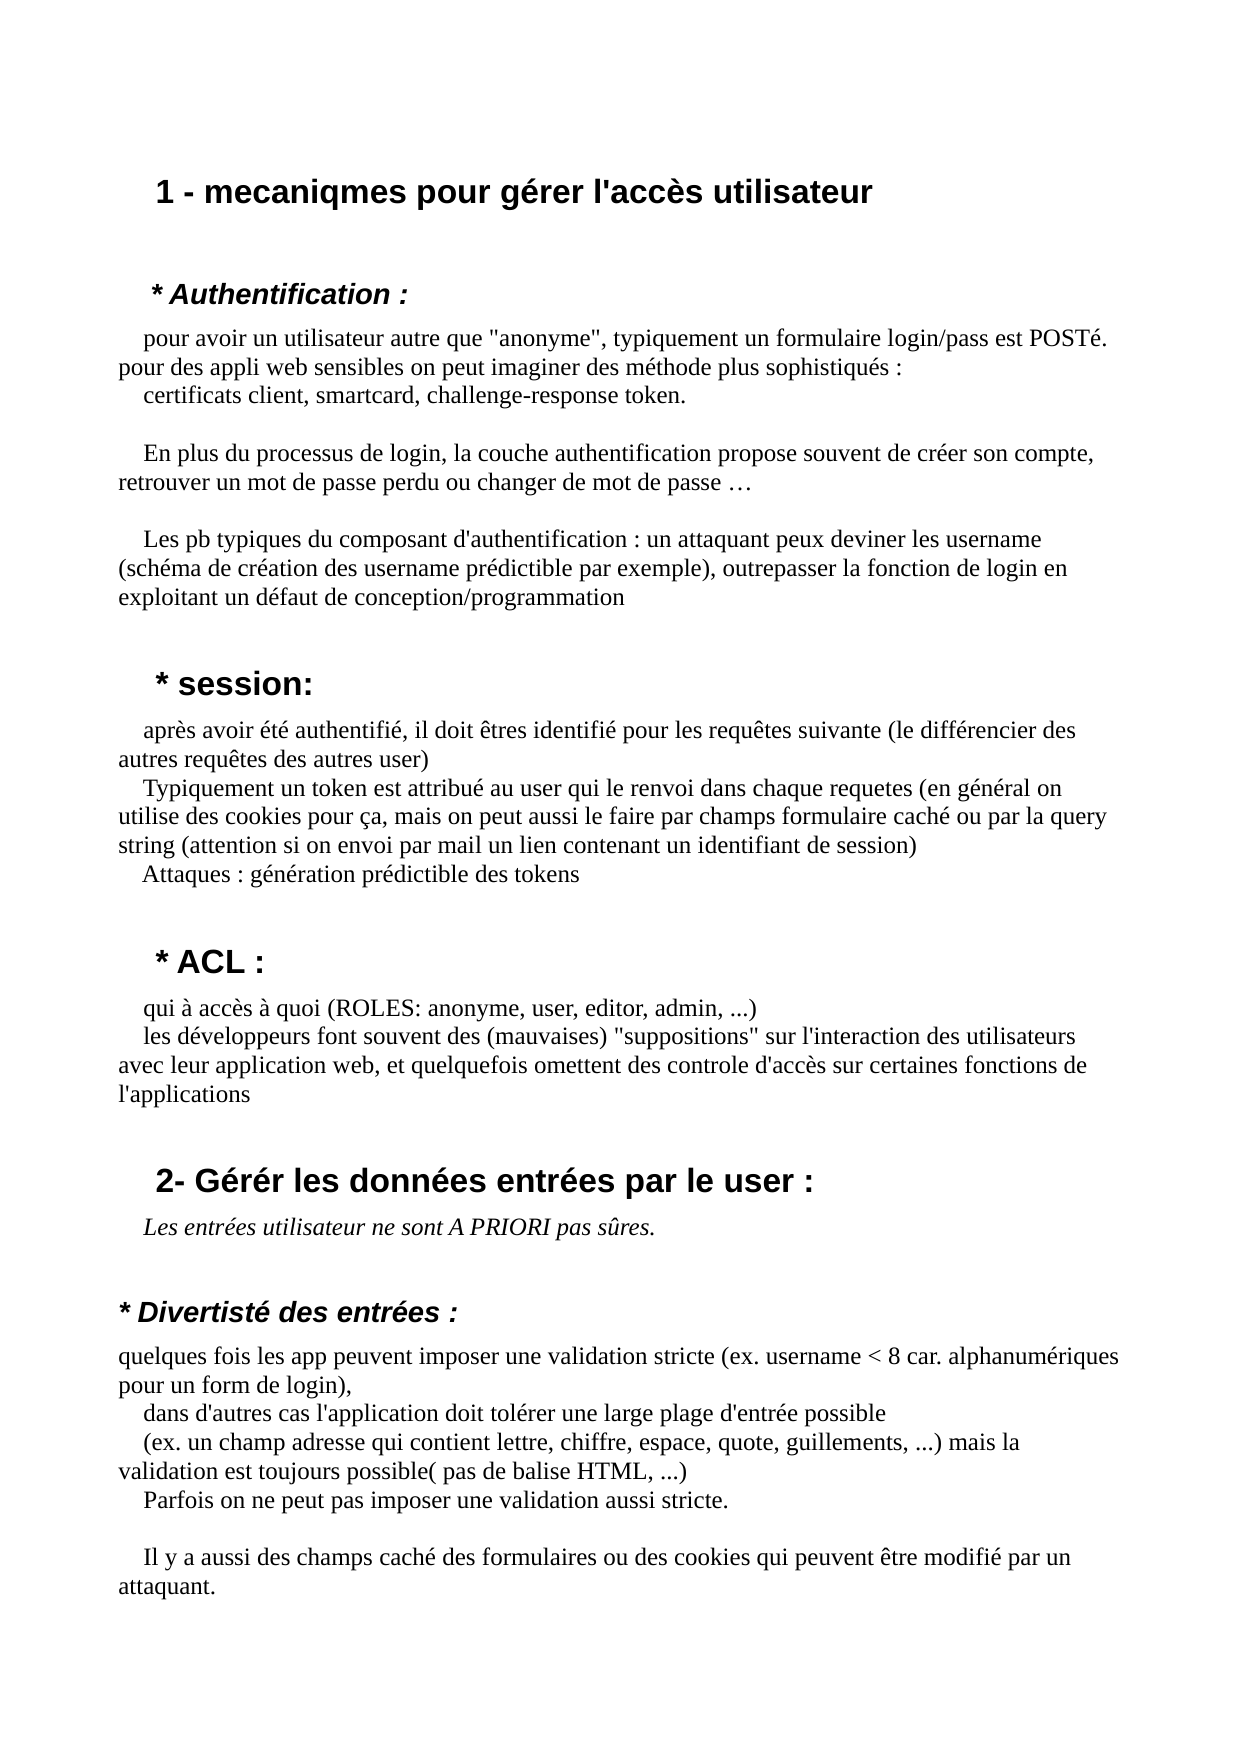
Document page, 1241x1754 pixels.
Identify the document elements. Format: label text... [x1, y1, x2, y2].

text quelques fois les app peuvent imposer une validation stricte (ex. username < 8 car. alphanumériques pour un form de login), [118, 1341, 1122, 1398]
text Les pb typiques du composant d'authentification : un attaquant peux deviner les username (schéma de création des username prédictible par exemple), outrepasser la fonction de login en exploitant un défaut de conception/programmation [118, 524, 1122, 610]
subtitle 2- Gérér les données entrées par le user : [118, 1161, 1122, 1200]
subtitle * session: [118, 664, 1122, 703]
text Il y a aussi des champs caché des formulaires ou des cookies qui peuvent être modifié par un attaquant. [118, 1542, 1122, 1600]
subtitle * Divertisté des entrées : [118, 1295, 1122, 1328]
subtitle * ACL : [118, 941, 1122, 980]
subtitle * Authentification : [118, 277, 1122, 310]
text En plus du processus de login, la couche authentification propose souvent de créer son compte, retrouver un mot de passe perdu ou changer de mot de passe … [118, 438, 1122, 495]
text dans d'autres cas l'application doit tolérer une large plage d'entrée possible [118, 1398, 1122, 1427]
text (ex. un champ adresse qui contient lettre, chiffre, espace, quote, guillements, ...) mais la validation est toujours possible( pas de balise HTML, ...) [118, 1427, 1122, 1485]
text Typiquement un token est attribué au user qui le renvoi dans chaque requetes (en général on utilise des cookies pour ça, mais on peut aussi le faire par champs formulaire caché ou par la query string (attention si on envoi par mail un lien contenant un identifiant de session) [118, 773, 1122, 859]
text après avoir été authentifié, il doit êtres identifié pour les requêtes suivante (le différencier des autres requêtes des autres user) [118, 715, 1122, 773]
text les développeurs font souvent des (mauvaises) "suppositions" sur l'interaction des utilisateurs avec leur application web, et quelquefois omettent des controle d'accès sur certaines fonctions de l'applications [118, 1021, 1122, 1108]
text certificats client, smartcard, challenge-response token. [118, 380, 1122, 409]
subtitle 1 - mecaniqmes pour gérer l'accès utilisateur [118, 172, 1122, 211]
text Les entrées utilisateur ne sont A PRIORI pas sûres. [118, 1212, 1122, 1241]
text Parfois on ne peut pas imposer une validation aussi stricte. [118, 1485, 1122, 1513]
text pour avoir un utilisateur autre que "anonyme", typiquement un formulaire login/pass est POSTé. pour des appli web sensibles on peut imaginer des méthode plus sophistiqués : [118, 323, 1122, 380]
text Attaques : génération prédictible des tokens [118, 859, 1122, 888]
text qui à accès à quoi (ROLES: anonyme, user, editor, admin, ...) [118, 993, 1122, 1021]
